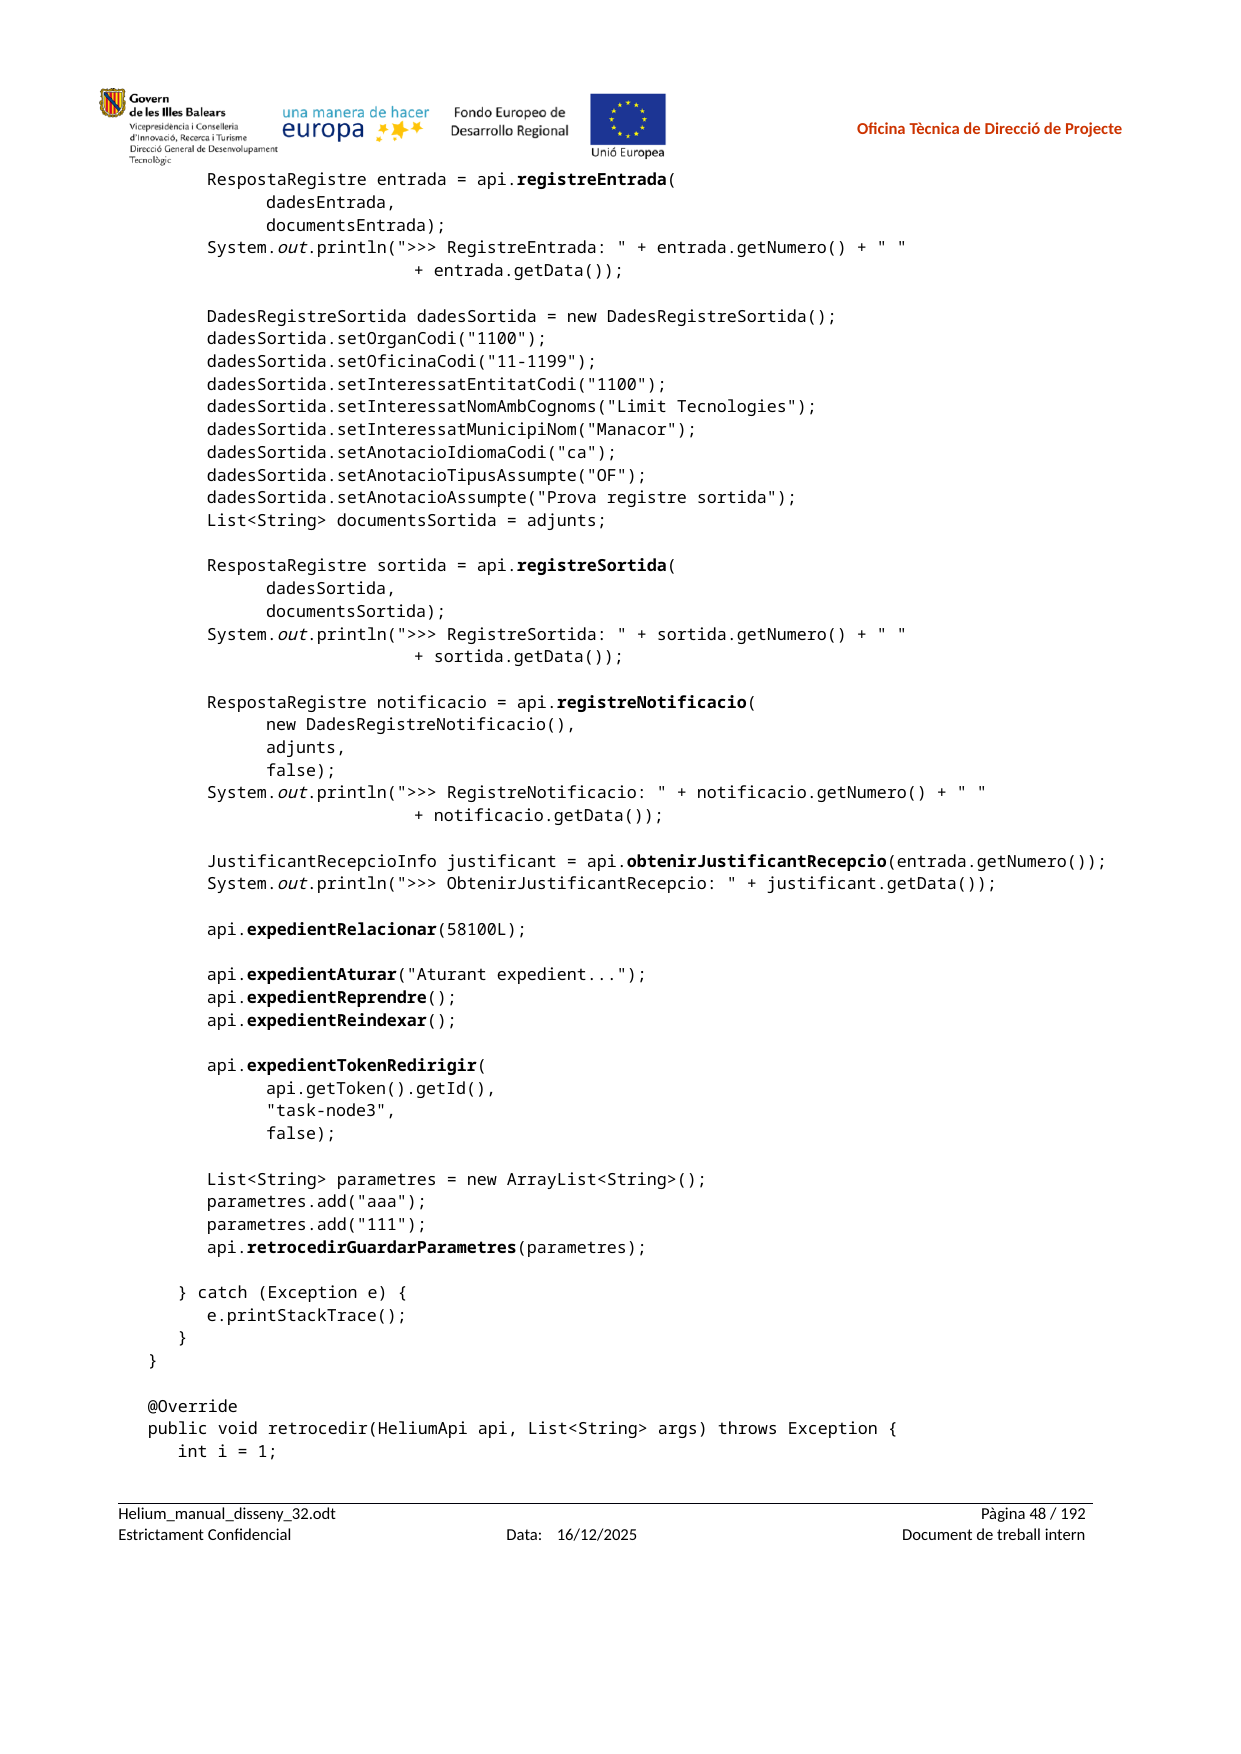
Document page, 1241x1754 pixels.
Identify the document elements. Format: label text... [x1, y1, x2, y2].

text System.out.println(">>> RegistreNotificacio: " + notificacio.getNumero() + " " [118, 781, 1122, 804]
text api.expedientTokenRedirigir( [118, 1053, 1122, 1076]
text System.out.println(">>> RegistreEntrada: " + entrada.getNumero() + " " [118, 236, 1122, 259]
text dadesEntrada, [118, 191, 1122, 213]
text documentsEntrada); [118, 213, 1122, 236]
text api.expedientRelacionar(58100L); [118, 917, 1122, 940]
text dadesSortida.setAnotacioIdiomaCodi("ca"); [118, 440, 1122, 463]
text dadesSortida.setInteressatNomAmbCognoms("Limit Tecnologies"); [118, 395, 1122, 418]
text RespostaRegistre entrada = api.registreEntrada( [118, 168, 1122, 191]
text System.out.println(">>> ObtenirJustificantRecepcio: " + justificant.getData()); [118, 872, 1122, 894]
text public void retrocedir(HeliumApi api, List<String> args) throws Exception { [118, 1417, 1122, 1439]
text List<String> documentsSortida = adjunts; [118, 508, 1122, 531]
text parametres.add("111"); [118, 1212, 1122, 1235]
text dadesSortida.setAnotacioAssumpte("Prova registre sortida"); [118, 486, 1122, 508]
text dadesSortida.setOrganCodi("1100"); [118, 327, 1122, 349]
text api.expedientReindexar(); [118, 1008, 1122, 1031]
text + notificacio.getData()); [118, 804, 1122, 826]
text dadesSortida.setInteressatEntitatCodi("1100"); [118, 372, 1122, 395]
text false); [118, 1122, 1122, 1144]
text adjunts, [118, 736, 1122, 758]
text api.getToken().getId(), [118, 1076, 1122, 1099]
text RespostaRegistre sortida = api.registreSortida( [118, 554, 1122, 577]
text int i = 1; [118, 1439, 1122, 1462]
text dadesSortida.setAnotacioTipusAssumpte("OF"); [118, 463, 1122, 486]
text e.printStackTrace(); [118, 1303, 1122, 1326]
text new DadesRegistreNotificacio(), [118, 713, 1122, 736]
text @Override [118, 1394, 1122, 1417]
text dadesSortida.setOficinaCodi("11-1199"); [118, 349, 1122, 372]
text api.expedientAturar("Aturant expedient..."); [118, 963, 1122, 985]
text } catch (Exception e) { [118, 1281, 1122, 1303]
text dadesSortida, [118, 577, 1122, 599]
text false); [118, 758, 1122, 781]
text parametres.add("aaa"); [118, 1190, 1122, 1212]
text } [118, 1326, 1122, 1349]
text JustificantRecepcioInfo justificant = api.obtenirJustificantRecepcio(entrada.getNumero()); [118, 849, 1122, 872]
text } [118, 1349, 1122, 1371]
text RespostaRegistre notificacio = api.registreNotificacio( [118, 690, 1122, 713]
text api.retrocedirGuardarParametres(parametres); [118, 1235, 1122, 1258]
text System.out.println(">>> RegistreSortida: " + sortida.getNumero() + " " [118, 622, 1122, 645]
text "task-node3", [118, 1099, 1122, 1122]
text List<String> parametres = new ArrayList<String>(); [118, 1167, 1122, 1190]
text + entrada.getData()); [118, 259, 1122, 281]
text dadesSortida.setInteressatMunicipiNom("Manacor"); [118, 418, 1122, 440]
text + sortida.getData()); [118, 645, 1122, 667]
text DadesRegistreSortida dadesSortida = new DadesRegistreSortida(); [118, 304, 1122, 327]
text documentsSortida); [118, 599, 1122, 622]
picture [99, 87, 668, 166]
text api.expedientReprendre(); [118, 985, 1122, 1008]
